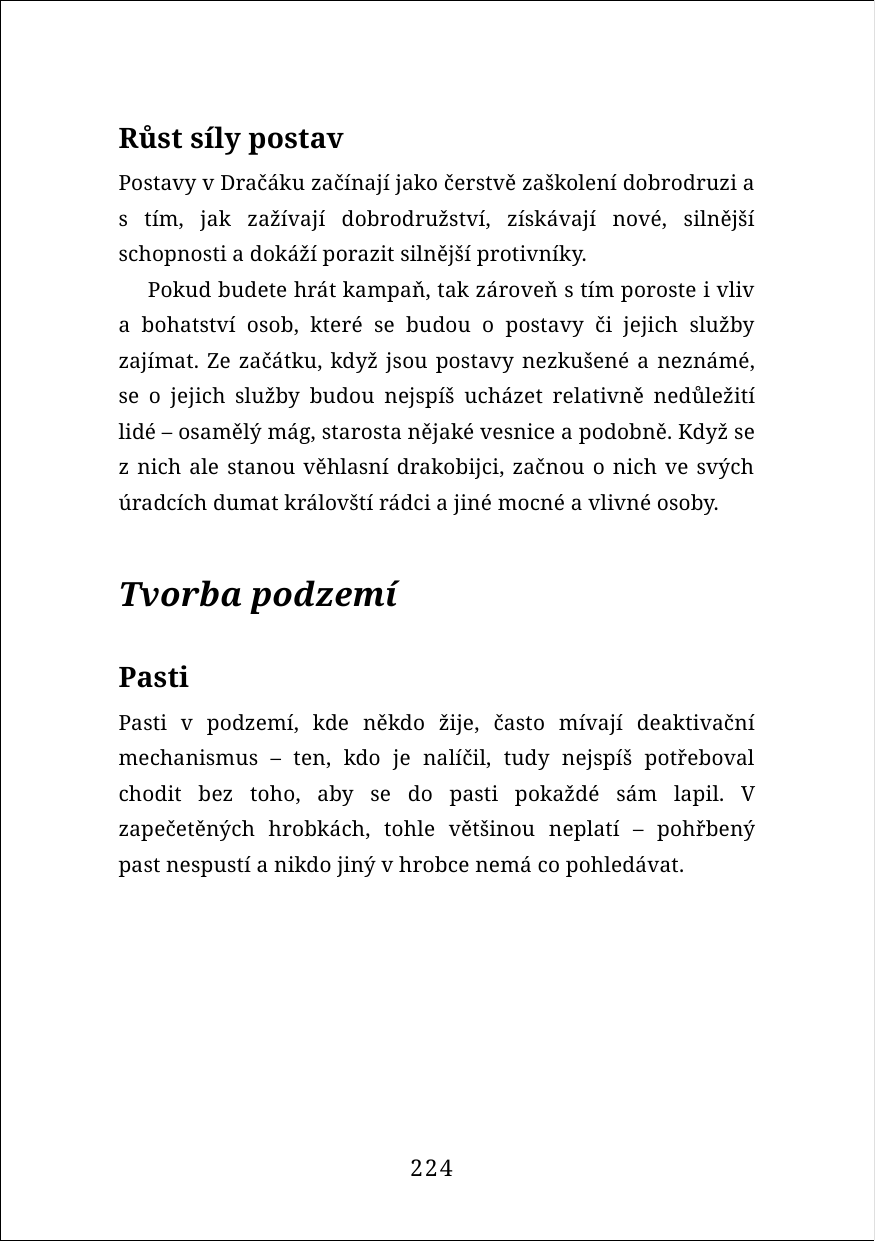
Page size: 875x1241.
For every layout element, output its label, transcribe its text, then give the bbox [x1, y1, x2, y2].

subtitle Růst síly postav [118, 118, 756, 157]
subtitle Tvorba podzemí [118, 571, 756, 616]
text Pasti v podzemí, kde někdo žije, často mívají deaktivační mechanismus – ten, kdo je nalíčil, tudy nejspíš potřeboval chodit bez toho, aby se do pasti pokaždé sám lapil. V zapečetěných hrobkách, tohle většinou neplatí – pohřbený past nespustí a nikdo jiný v hrobce nemá co pohledávat. [118, 708, 756, 878]
text Postavy v Dračáku začínají jako čerstvě zaškolení dobrodruzi a s tím, jak zažívají dobrodružství, získávají nové, silnější schopnosti a dokáží porazit silnější protivníky. Pokud budete hrát kampaň, tak zároveň s tím poroste i vliv a bohatství osob, které se budou o postavy či jejich služby zajímat. Ze začátku, když jsou postavy nezkušené a neznámé, se o jejich služby budou nejspíš ucházet relativně nedůležití lidé – osamělý mág, starosta nějaké vesnice a podobně. Když se z nich ale stanou věhlasní drakobijci, začnou o nich ve svých úradcích dumat královští rádci a jiné mocné a vlivné osoby. [118, 168, 756, 516]
subtitle Pasti [118, 658, 756, 696]
